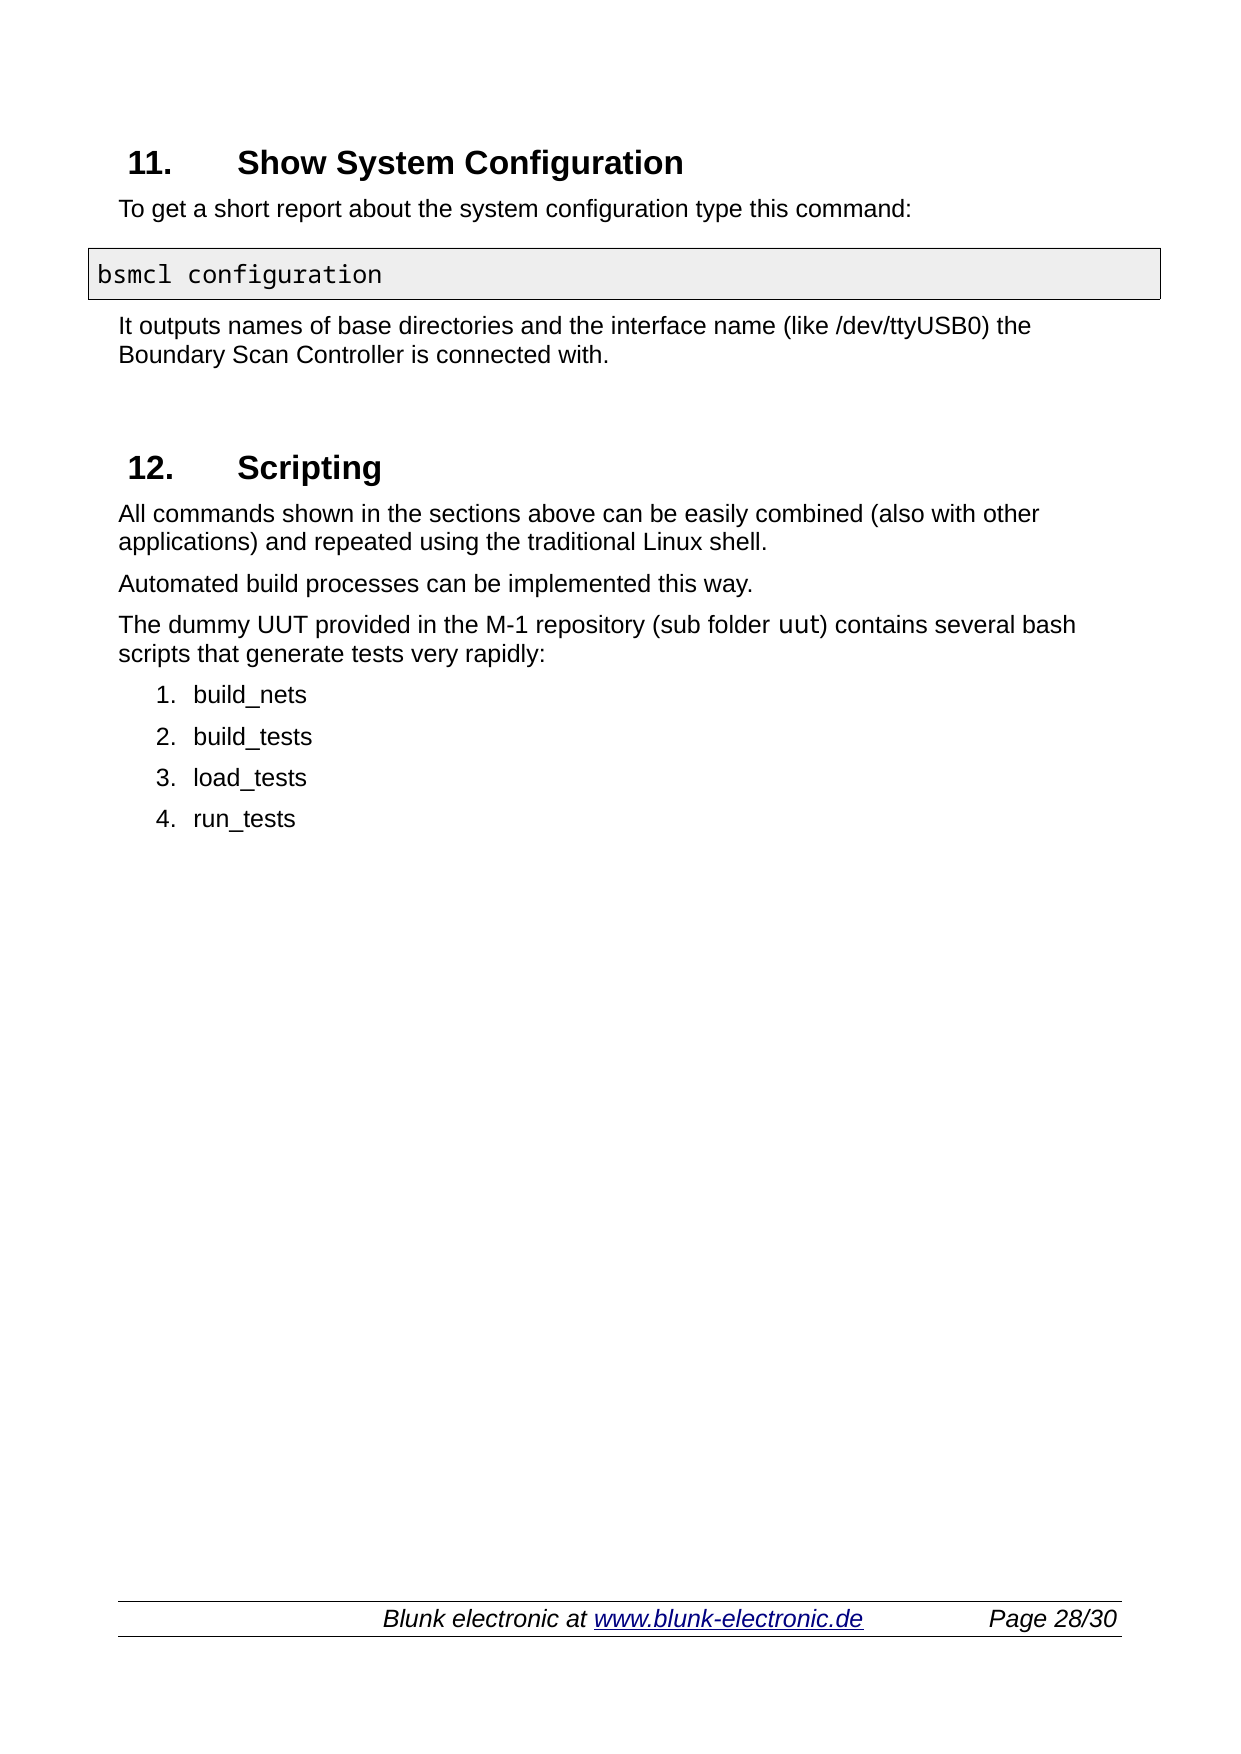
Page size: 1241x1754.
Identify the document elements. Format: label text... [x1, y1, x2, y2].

subtitle Show System Configuration [118, 143, 1122, 182]
subtitle Scripting [118, 447, 1122, 486]
list build_nets [156, 681, 1122, 709]
list build_tests [156, 722, 1122, 751]
text The dummy UUT provided in the M-1 repository (sub folder uut) contains several bash scripts that generate tests very rapidly: [118, 610, 1122, 668]
list load_tests [156, 763, 1122, 792]
text All commands shown in the sections above can be easily combined (also with other applications) and repeated using the traditional Linux shell. [118, 499, 1122, 556]
list run_tests [156, 804, 1122, 833]
text Automated build processes can be implemented this way. [118, 569, 1122, 597]
text To get a short report about the system configuration type this command: [118, 194, 1122, 223]
text [118, 236, 1122, 247]
text It outputs names of base directories and the interface name (like /dev/ttyUSB0) the Boundary Scan Controller is connected with. [118, 300, 1122, 369]
text bsmcl configuration [97, 256, 1151, 290]
